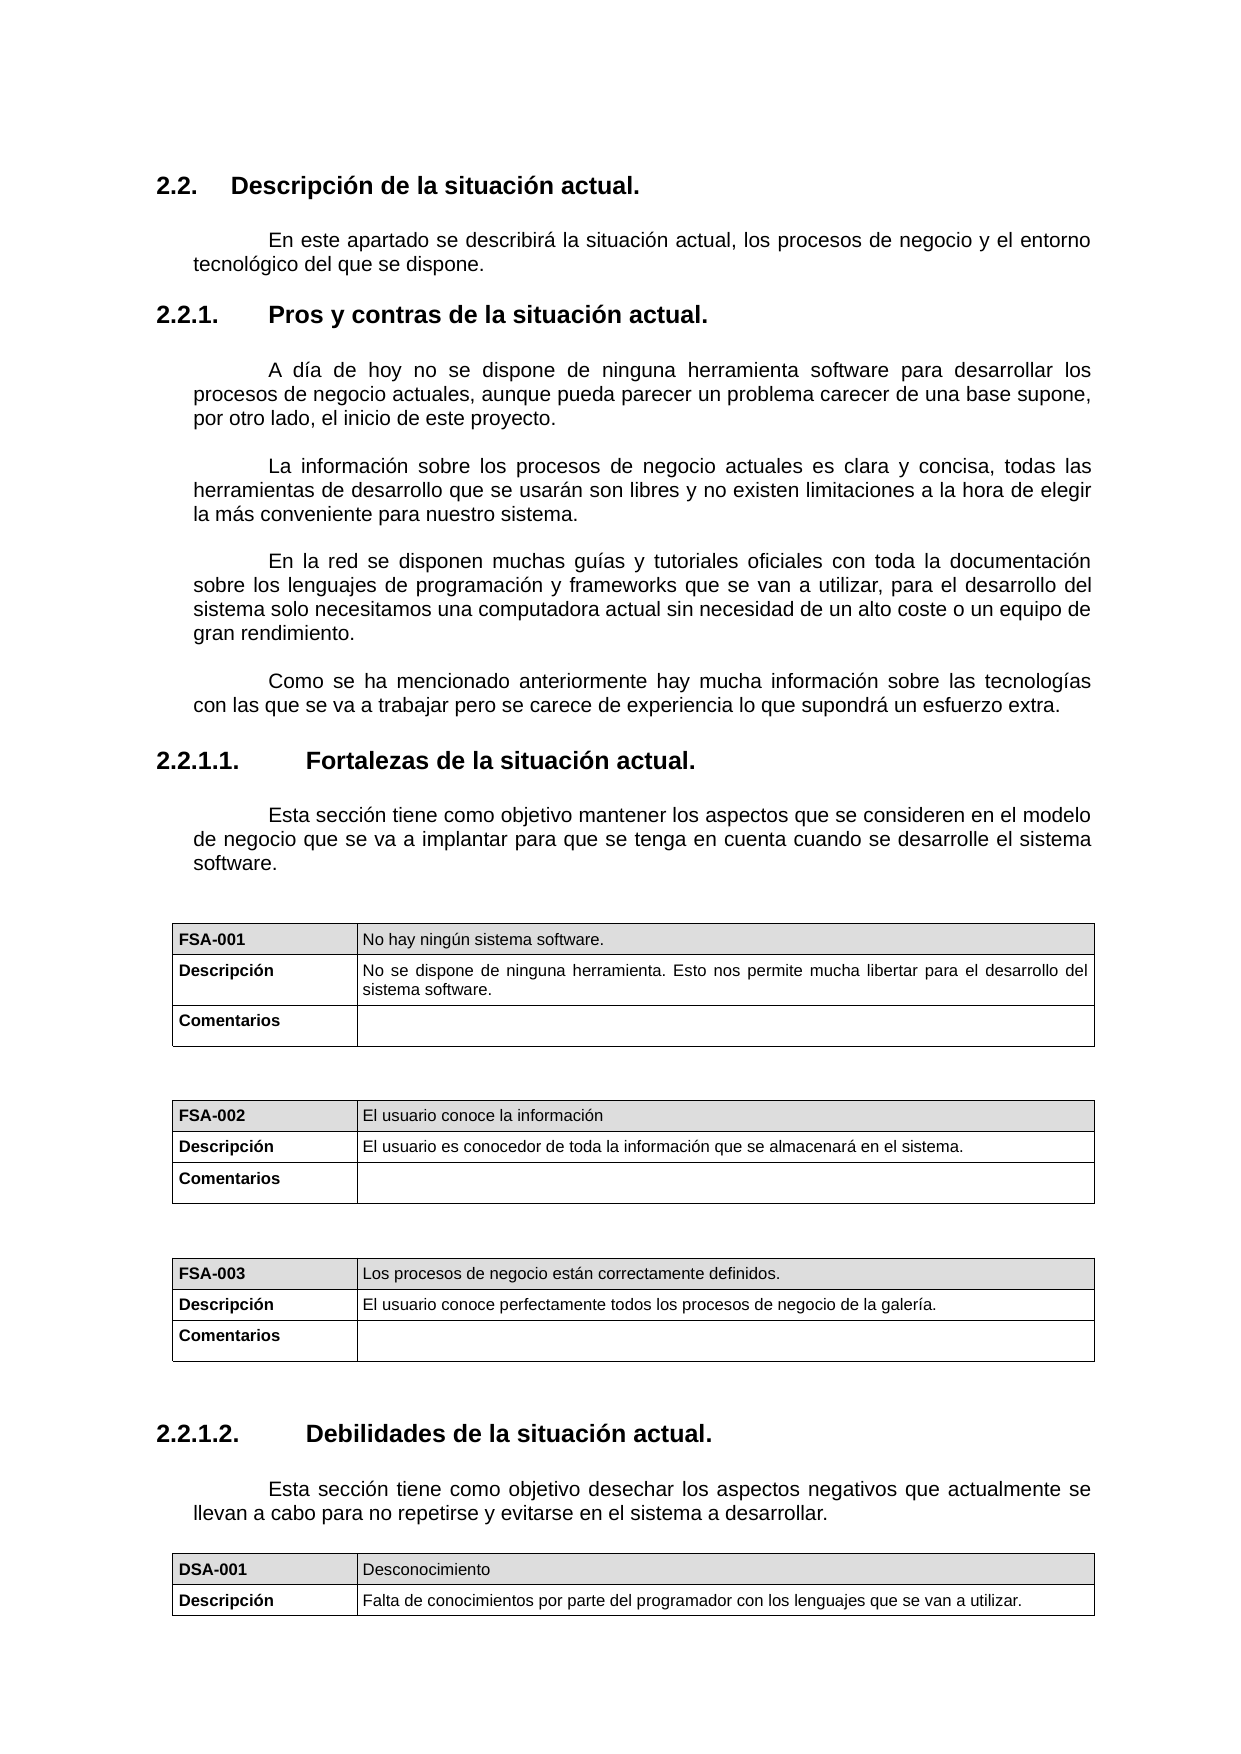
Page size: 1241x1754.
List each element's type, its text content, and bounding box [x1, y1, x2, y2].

table_header Desconocimiento [358, 1554, 1094, 1584]
table_cell [358, 1321, 1094, 1361]
table_cell [358, 1163, 1094, 1203]
table_header Los procesos de negocio están correctamente definidos. [358, 1259, 1094, 1289]
table_header El usuario conoce la información [358, 1101, 1094, 1131]
table_cell Comentarios [173, 1163, 357, 1203]
table_header No hay ningún sistema software. [358, 924, 1094, 954]
list Pros y contras de la situación actual. [156, 300, 1093, 329]
table_cell Descripción [173, 1585, 357, 1615]
table_cell Comentarios [173, 1006, 357, 1046]
text En este apartado se describirá la situación actual, los procesos de negocio y el entorno tecnológico del que se dispone. [193, 228, 1093, 276]
list Fortalezas de la situación actual. [156, 746, 1093, 774]
table_cell No se dispone de ninguna herramienta. Esto nos permite mucha libertar para el desarrollo del sistema software. [358, 955, 1094, 1004]
table_cell Descripción [173, 1290, 357, 1320]
table_cell Descripción [173, 955, 357, 1004]
text Esta sección tiene como objetivo mantener los aspectos que se consideren en el modelo de negocio que se va a implantar para que se tenga en cuenta cuando se desarrolle el sistema software. [193, 803, 1093, 875]
table_header DSA-001 [173, 1554, 357, 1584]
table_header FSA-001 [173, 924, 357, 954]
text Como se ha mencionado anteriormente hay mucha información sobre las tecnologías con las que se va a trabajar pero se carece de experiencia lo que supondrá un esfuerzo extra. [193, 669, 1093, 717]
table_cell Comentarios [173, 1321, 357, 1361]
text En la red se disponen muchas guías y tutoriales oficiales con toda la documentación sobre los lenguajes de programación y frameworks que se van a utilizar, para el desarrollo del sistema solo necesitamos una computadora actual sin necesidad de un alto coste o un equipo de gran rendimiento. [193, 549, 1093, 645]
table_header FSA-003 [173, 1259, 357, 1289]
table_cell El usuario es conocedor de toda la información que se almacenará en el sistema. [358, 1132, 1094, 1162]
table_cell [358, 1006, 1094, 1046]
text Esta sección tiene como objetivo desechar los aspectos negativos que actualmente se llevan a cabo para no repetirse y evitarse en el sistema a desarrollar. [193, 1476, 1093, 1524]
table_header FSA-002 [173, 1101, 357, 1131]
text A día de hoy no se dispone de ninguna herramienta software para desarrollar los procesos de negocio actuales, aunque pueda parecer un problema carecer de una base supone, por otro lado, el inicio de este proyecto. [193, 358, 1093, 429]
table_cell Descripción [173, 1132, 357, 1162]
text La información sobre los procesos de negocio actuales es clara y concisa, todas las herramientas de desarrollo que se usarán son libres y no existen limitaciones a la hora de elegir la más conveniente para nuestro sistema. [193, 453, 1093, 525]
table_cell El usuario conoce perfectamente todos los procesos de negocio de la galería. [358, 1290, 1094, 1320]
list Debilidades de la situación actual. [156, 1419, 1093, 1448]
table_cell Falta de conocimientos por parte del programador con los lenguajes que se van a utilizar. [358, 1585, 1094, 1615]
list Descripción de la situación actual. [156, 171, 1093, 199]
